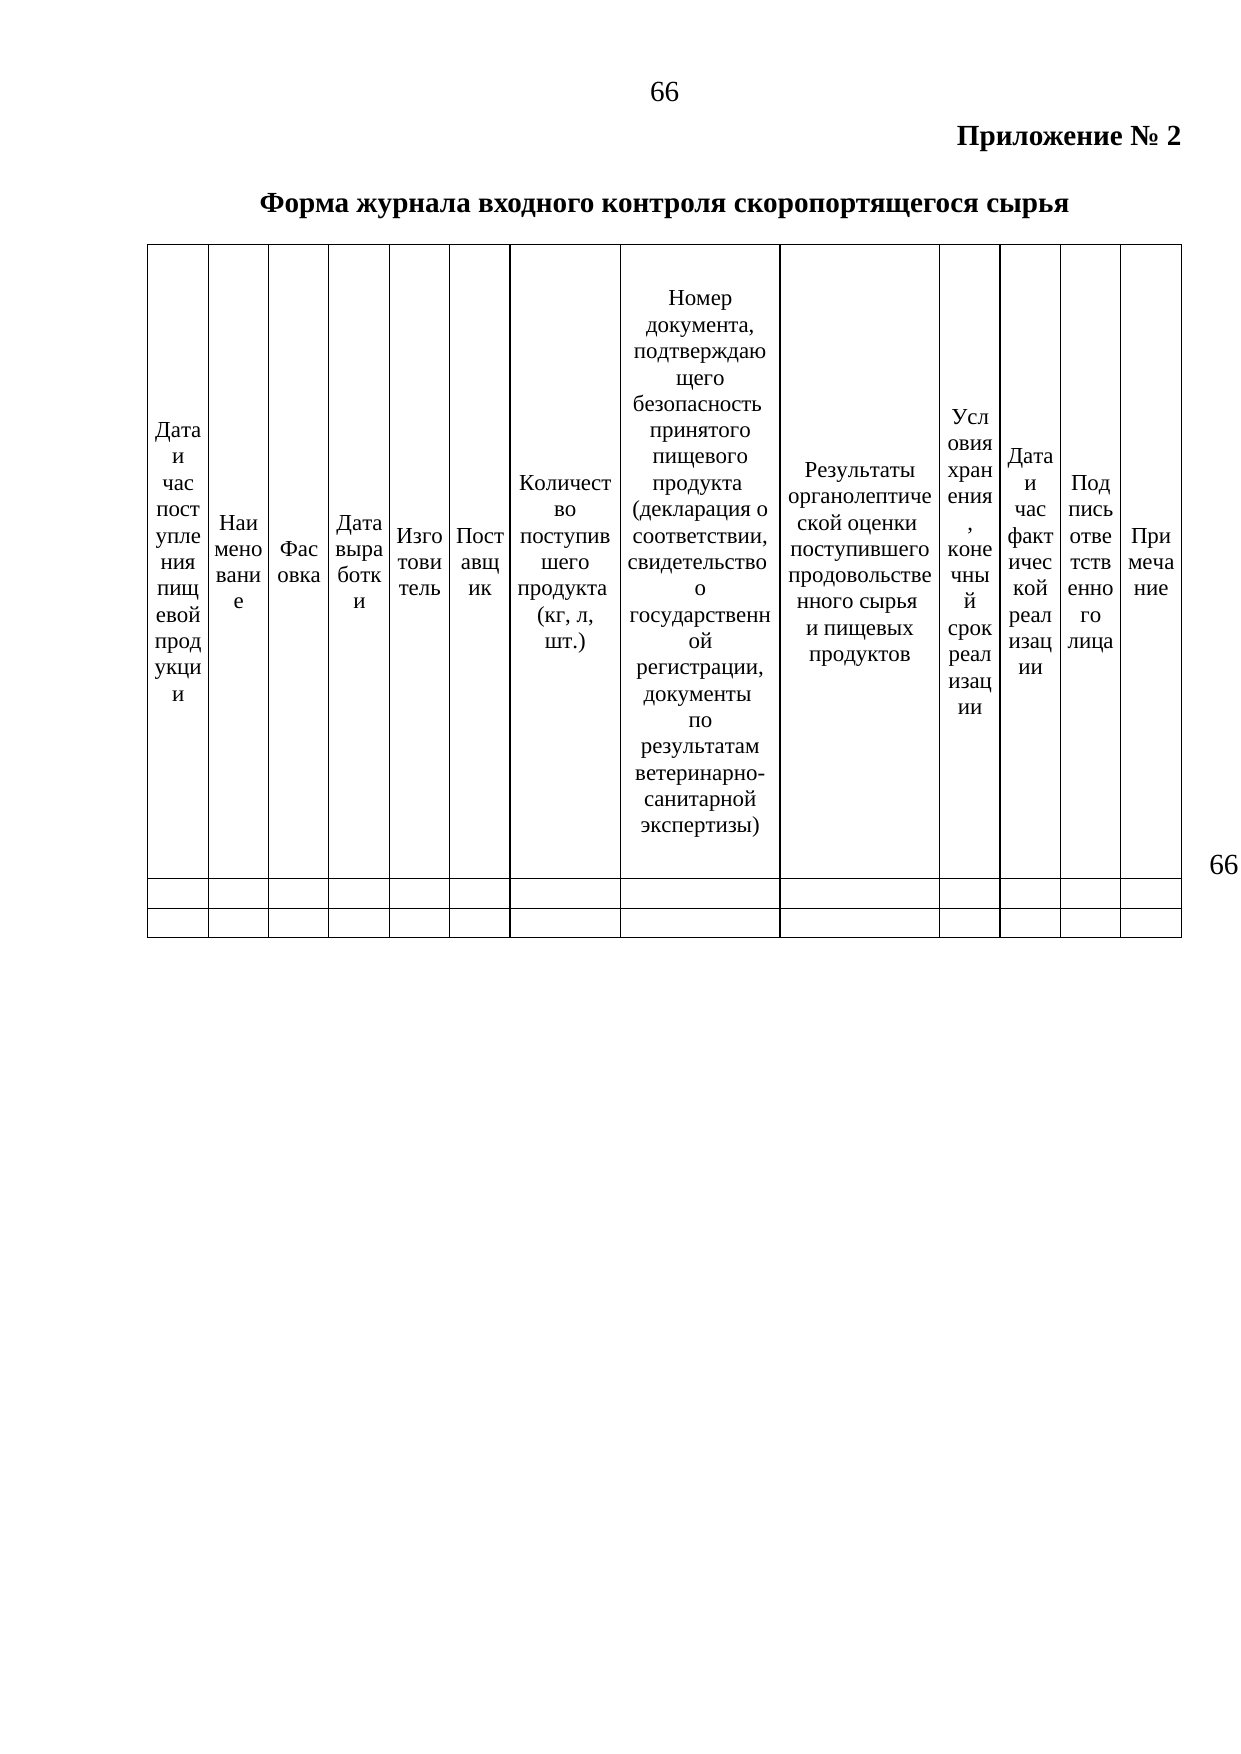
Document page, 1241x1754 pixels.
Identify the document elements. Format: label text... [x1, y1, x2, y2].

table_cell [621, 909, 779, 937]
table_cell [450, 879, 509, 907]
table_cell [781, 879, 939, 907]
subtitle Форма журнала входного контроля скоропортящегося сырья [148, 185, 1181, 219]
table_cell [1121, 879, 1181, 907]
table_header Дата и час поступления пищевой продукции [148, 245, 208, 878]
table_cell [329, 909, 389, 937]
table_cell [1061, 909, 1120, 937]
table_cell [1061, 879, 1120, 907]
table_header Дата выработки [329, 245, 389, 878]
table_header Номер документа, подтверждающего безопасность принятого пищевого продукта (декларация о соответствии, свидетельство о государственной регистрации, документы по результатам ветеринарно-санитарной экспертизы) [621, 245, 779, 878]
table_cell [269, 879, 328, 907]
table_cell [940, 909, 999, 937]
table_cell [1001, 909, 1060, 937]
list Приложение № 2 [148, 118, 1181, 152]
table_header Изготовитель [390, 245, 449, 878]
table_cell [269, 909, 328, 937]
table_cell [940, 879, 999, 907]
table_header Дата и час фактической реализации [1001, 245, 1060, 878]
table_cell [1001, 879, 1060, 907]
table_header Условия хранения, конечный срок реализации [940, 245, 999, 878]
table_cell [621, 879, 779, 907]
table_cell [781, 909, 939, 937]
table_header Наименование [209, 245, 268, 878]
table_cell [511, 879, 620, 907]
table_cell [390, 879, 449, 907]
table_cell [148, 879, 208, 907]
table_cell [209, 909, 268, 937]
table_cell [450, 909, 509, 937]
table_cell [329, 879, 389, 907]
table_header Фасовка [269, 245, 328, 878]
table_header Подпись ответственного лица [1061, 245, 1120, 878]
table_header Примечание [1121, 245, 1181, 878]
table_cell [511, 909, 620, 937]
table_header Количество поступившего продукта (кг, л, шт.) [511, 245, 620, 878]
table_header Поставщик [450, 245, 509, 878]
table_header Результаты органолептической оценки поступившего продовольственного сырья и пищевых продуктов [781, 245, 939, 878]
table_cell [1121, 909, 1181, 937]
table_cell [148, 909, 208, 937]
table_cell [209, 879, 268, 907]
table_cell [390, 909, 449, 937]
